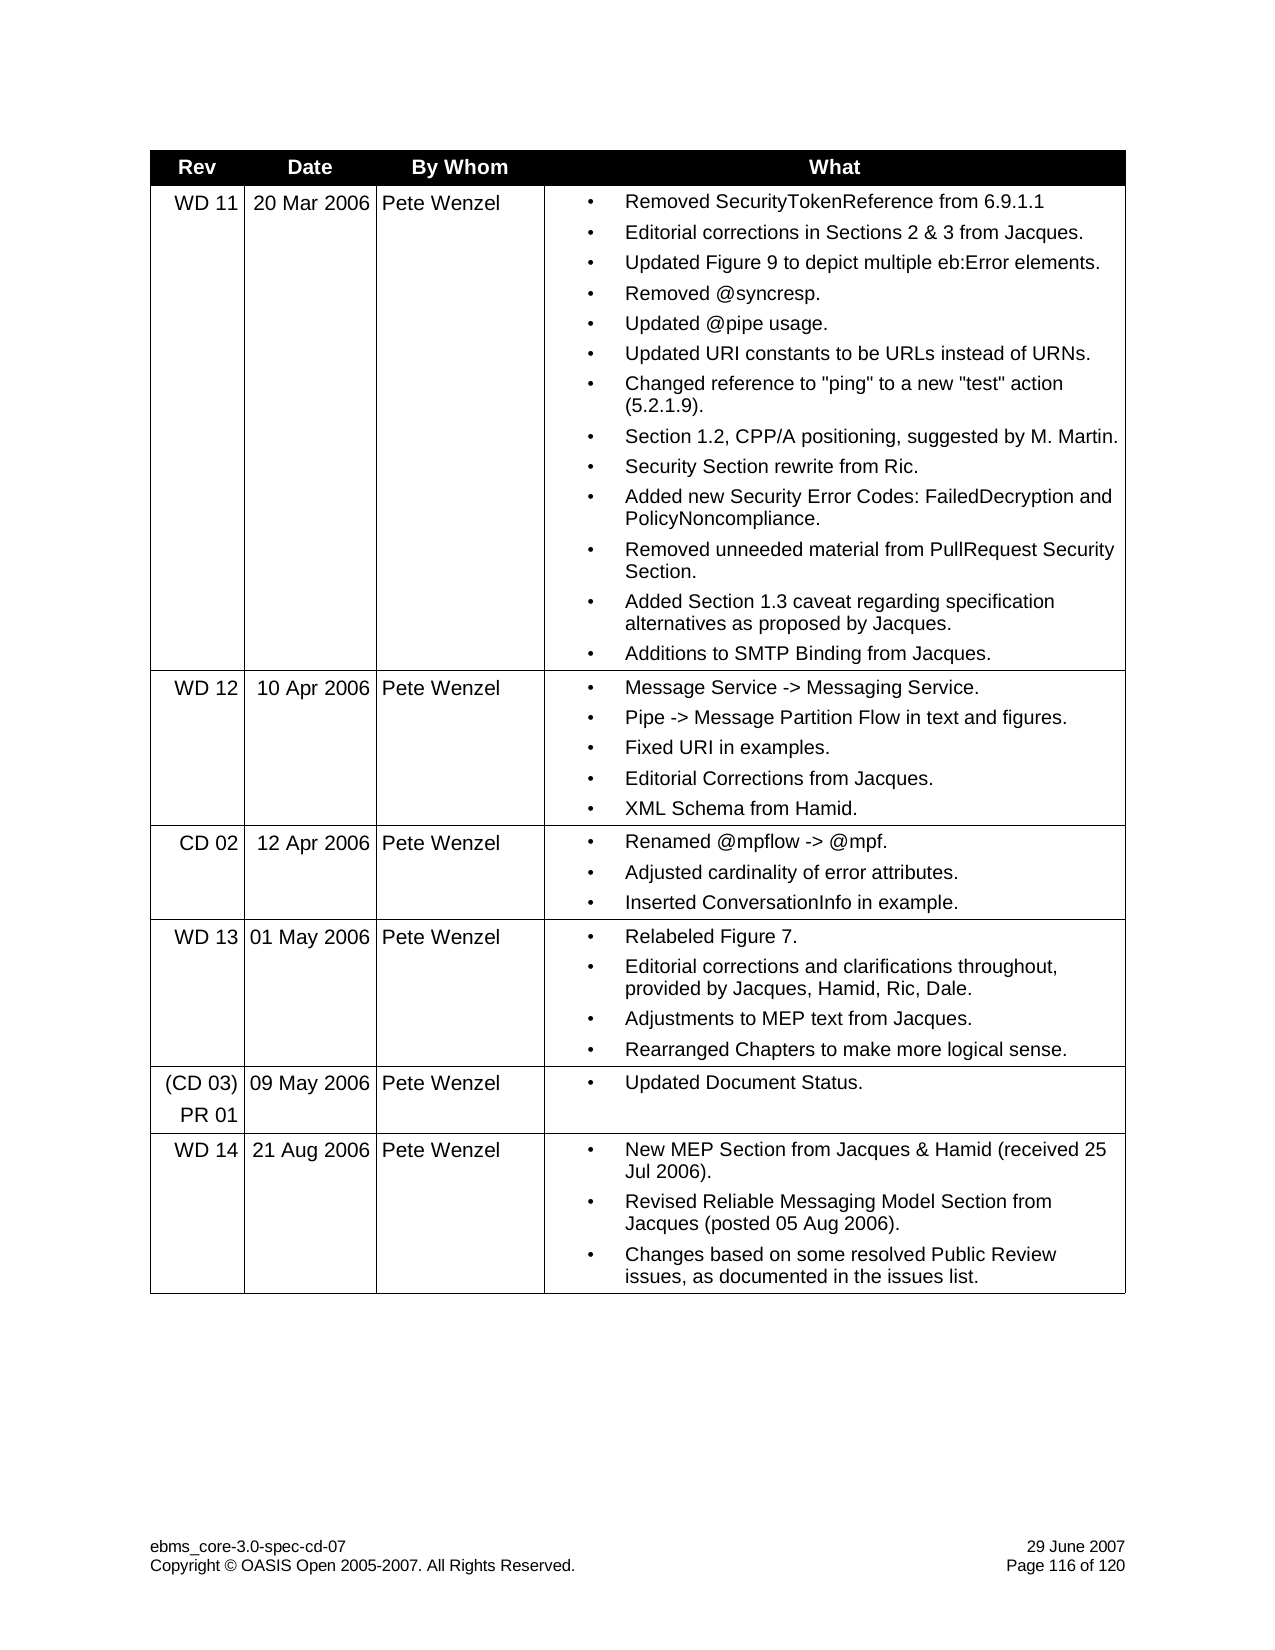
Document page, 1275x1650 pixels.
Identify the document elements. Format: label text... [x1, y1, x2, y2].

table_cell Updated Document Status. [545, 1067, 1125, 1133]
table_cell Renamed @mpflow -> @mpf. Adjusted cardinality of error attributes. Inserted ConversationInfo in example. [545, 826, 1125, 919]
table_cell Pete Wenzel [377, 1134, 544, 1293]
table_cell (CD 03) PR 01 [151, 1067, 244, 1133]
table_cell Pete Wenzel [377, 826, 544, 919]
table_cell WD 13 [151, 920, 244, 1066]
table_cell Relabeled Figure 7. Editorial corrections and clarifications throughout, provided by Jacques, Hamid, Ric, Dale. Adjustments to MEP text from Jacques. Rearranged Chapters to make more logical sense. [545, 920, 1125, 1066]
table_cell Removed SecurityTokenReference from 6.9.1.1 Editorial corrections in Sections 2 & 3 from Jacques. Updated Figure 9 to depict multiple eb:Error elements. Removed @syncresp. Updated @pipe usage. Updated URI constants to be URLs instead of URNs. Changed reference to "ping" to a new "test" action (5.2.1.9). Section 1.2, CPP/A positioning, suggested by M. Martin. Security Section rewrite from Ric. Added new Security Error Codes: FailedDecryption and PolicyNoncompliance. Removed unneeded material from PullRequest Security Section. Added Section 1.3 caveat regarding specification alternatives as proposed by Jacques. Additions to SMTP Binding from Jacques. [545, 186, 1125, 670]
table_cell Message Service -> Messaging Service. Pipe -> Message Partition Flow in text and figures. Fixed URI in examples. Editorial Corrections from Jacques. XML Schema from Hamid. [545, 671, 1125, 825]
table_cell WD 14 [151, 1134, 244, 1293]
table_cell WD 11 [151, 186, 244, 670]
table_cell CD 02 [151, 826, 244, 919]
table_cell 09 May 2006 [245, 1067, 376, 1133]
table_cell Pete Wenzel [377, 920, 544, 1066]
table_cell 20 Mar 2006 [245, 186, 376, 670]
table_cell Pete Wenzel [377, 1067, 544, 1133]
table_cell New MEP Section from Jacques & Hamid (received 25 Jul 2006). Revised Reliable Messaging Model Section from Jacques (posted 05 Aug 2006). Changes based on some resolved Public Review issues, as documented in the issues list. [545, 1134, 1125, 1293]
table_cell 21 Aug 2006 [245, 1134, 376, 1293]
table_cell Pete Wenzel [377, 671, 544, 825]
table_header Rev [151, 151, 244, 185]
table_cell 01 May 2006 [245, 920, 376, 1066]
table_header What [545, 151, 1125, 185]
table_header By Whom [377, 151, 544, 185]
table_cell Pete Wenzel [377, 186, 544, 670]
table_header Date [245, 151, 376, 185]
table_cell 10 Apr 2006 [245, 671, 376, 825]
table_cell 12 Apr 2006 [245, 826, 376, 919]
table_cell WD 12 [151, 671, 244, 825]
